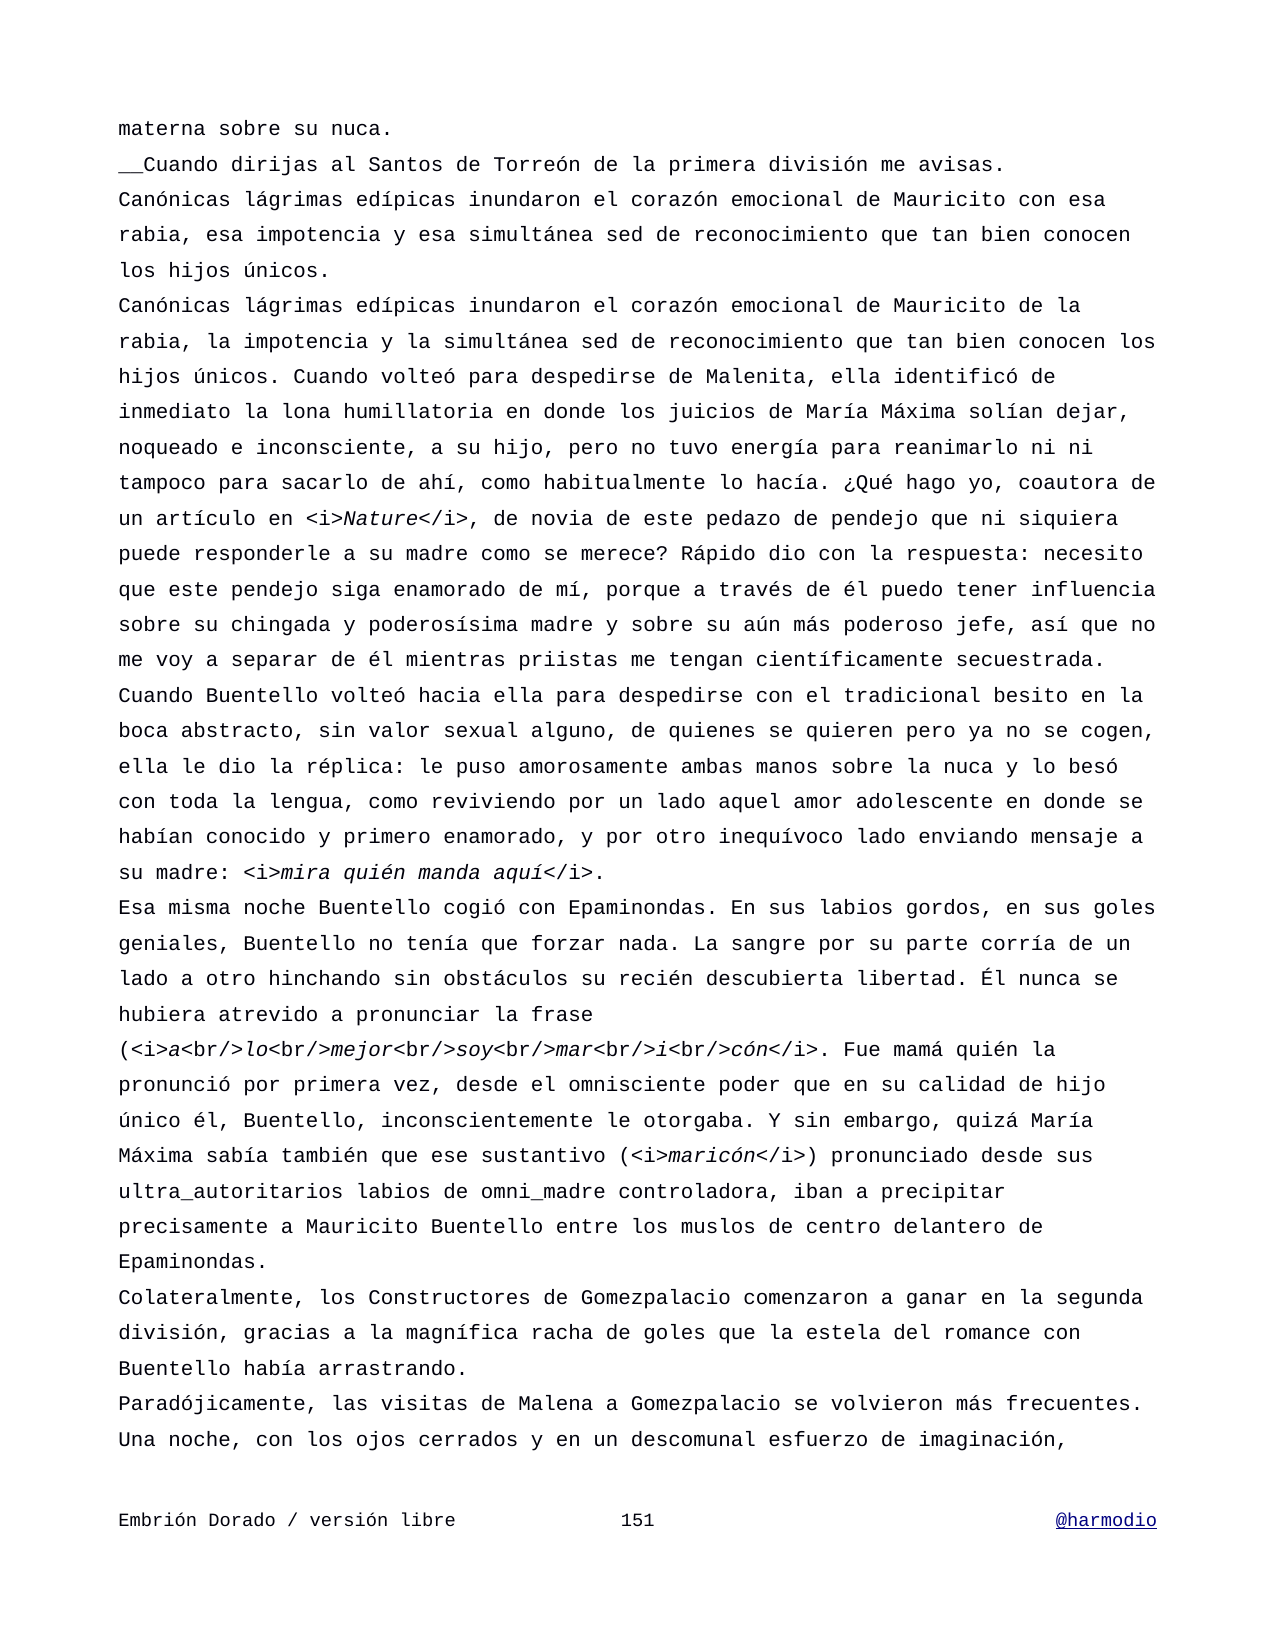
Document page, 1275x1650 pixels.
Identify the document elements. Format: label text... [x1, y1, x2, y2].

text materna sobre su nuca. [118, 118, 1157, 142]
text __Cuando dirijas al Santos de Torreón de la primera división me avisas. [118, 153, 1157, 177]
text Paradójicamente, las visitas de Malena a Gomezpalacio se volvieron más frecuentes. Una noche, con los ojos cerrados y en un descomunal esfuerzo de imaginación, [118, 1393, 1157, 1452]
text Canónicas lágrimas edípicas inundaron el corazón emocional de Mauricito con esa rabia, esa impotencia y esa simultánea sed de reconocimiento que tan bien conocen los hijos únicos. [118, 189, 1157, 283]
text Cuando Buentello volteó hacia ella para despedirse con el tradicional besito en la boca abstracto, sin valor sexual alguno, de quienes se quieren pero ya no se cogen, ella le dio la réplica: le puso amorosamente ambas manos sobre la nuca y lo besó con toda la lengua, como reviviendo por un lado aquel amor adolescente en donde se habían conocido y primero enamorado, y por otro inequívoco lado enviando mensaje a su madre: <i>mira quién manda aquí</i>. [118, 685, 1157, 886]
text Esa misma noche Buentello cogió con Epaminondas. En sus labios gordos, en sus goles geniales, Buentello no tenía que forzar nada. La sangre por su parte corría de un lado a otro hinchando sin obstáculos su recién descubierta libertad. Él nunca se hubiera atrevido a pronunciar la frase (<i>a<br/>lo<br/>mejor<br/>soy<br/>mar<br/>i<br/>cón</i>. Fue mamá quién la pronunció por primera vez, desde el omnisciente poder que en su calidad de hijo único él, Buentello, inconscientemente le otorgaba. Y sin embargo, quizá María Máxima sabía también que ese sustantivo (<i>maricón</i>) pronunciado desde sus ultra_autoritarios labios de omni_madre controladora, iban a precipitar precisamente a Mauricito Buentello entre los muslos de centro delantero de Epaminondas. [118, 897, 1157, 1275]
text Colateralmente, los Constructores de Gomezpalacio comenzaron a ganar en la segunda división, gracias a la magnífica racha de goles que la estela del romance con Buentello había arrastrando. [118, 1287, 1157, 1381]
text Canónicas lágrimas edípicas inundaron el corazón emocional de Mauricito de la rabia, la impotencia y la simultánea sed de reconocimiento que tan bien conocen los hijos únicos. Cuando volteó para despedirse de Malenita, ella identificó de inmediato la lona humillatoria en donde los juicios de María Máxima solían dejar, noqueado e inconsciente, a su hijo, pero no tuvo energía para reanimarlo ni ni tampoco para sacarlo de ahí, como habitualmente lo hacía. ¿Qué hago yo, coautora de un artículo en <i>Nature</i>, de novia de este pedazo de pendejo que ni siquiera puede responderle a su madre como se merece? Rápido dio con la respuesta: necesito que este pendejo siga enamorado de mí, porque a través de él puedo tener influencia sobre su chingada y poderosísima madre y sobre su aún más poderoso jefe, así que no me voy a separar de él mientras priistas me tengan científicamente secuestrada. [118, 295, 1157, 673]
